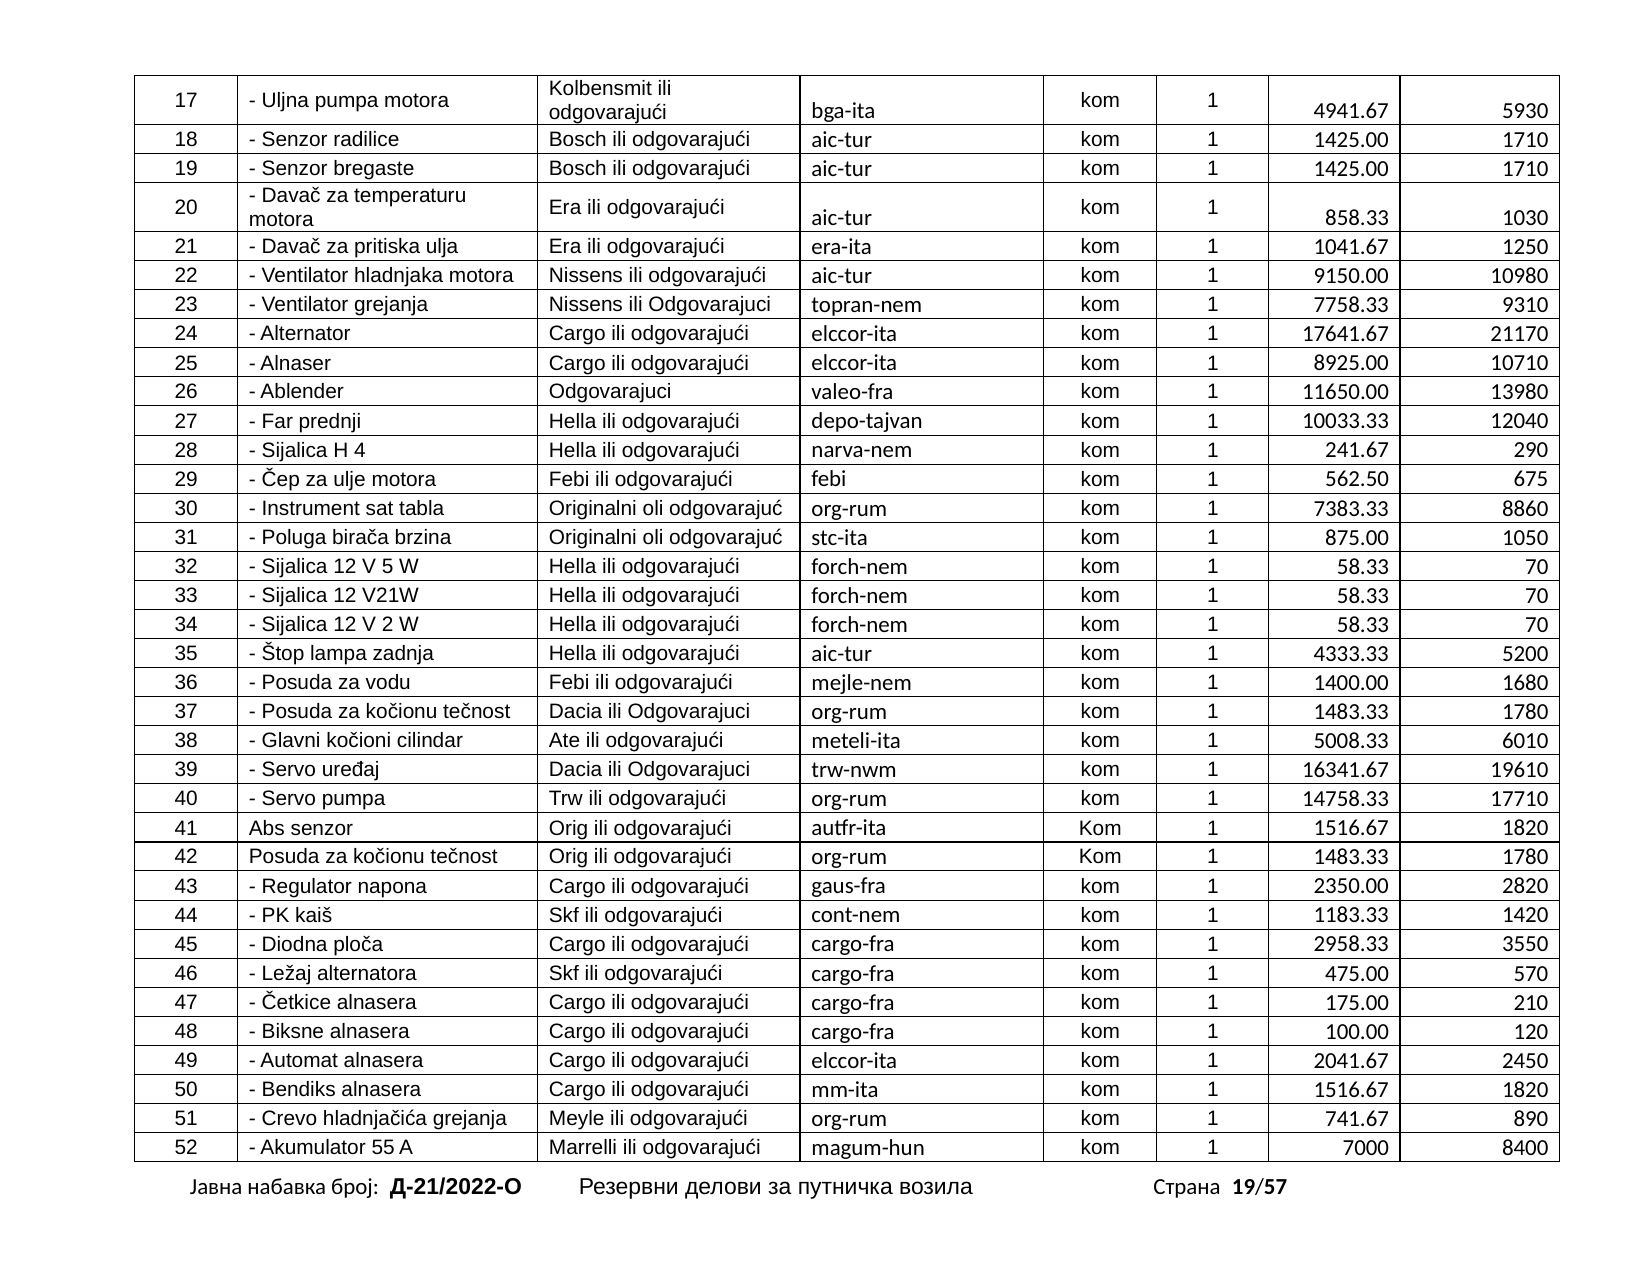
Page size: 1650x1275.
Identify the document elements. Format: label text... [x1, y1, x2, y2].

table_cell era-ita [801, 232, 1043, 260]
table_cell kom [1044, 261, 1156, 289]
table_cell Hella ili odgovarajući [538, 436, 799, 463]
table_cell org-rum [801, 1104, 1043, 1132]
table_cell Cargo ili odgovarajući [538, 1046, 799, 1074]
table_cell 858.33 [1269, 183, 1399, 231]
table_cell mm-ita [801, 1075, 1043, 1103]
table_cell 1 [1157, 465, 1268, 493]
table_cell 1 [1157, 1017, 1268, 1045]
table_cell - Uljna pumpa motora [238, 76, 537, 124]
table_cell autfr-ita [801, 813, 1043, 841]
table_cell 1 [1157, 755, 1268, 783]
table_cell 1710 [1401, 125, 1559, 153]
table_cell 562.50 [1269, 465, 1399, 493]
table_cell Kolbensmit ili odgovarajući [538, 76, 799, 124]
table_cell - Sijalica H 4 [238, 436, 537, 463]
table_cell 100.00 [1269, 1017, 1399, 1045]
table_cell 1483.33 [1269, 843, 1399, 870]
table_cell - Sijalica 12 V 5 W [238, 552, 537, 580]
table_cell 46 [135, 959, 237, 987]
table_cell stc-ita [801, 523, 1043, 551]
table_cell kom [1044, 610, 1156, 638]
table_cell 23 [135, 290, 237, 318]
table_cell - Instrument sat tabla [238, 494, 537, 522]
table_cell kom [1044, 1017, 1156, 1045]
table_cell kom [1044, 348, 1156, 376]
table_cell 14758.33 [1269, 784, 1399, 812]
table_cell kom [1044, 668, 1156, 696]
table_cell 1041.67 [1269, 232, 1399, 260]
table_cell 52 [135, 1133, 237, 1161]
table_cell 1516.67 [1269, 813, 1399, 841]
table_cell 58.33 [1269, 552, 1399, 580]
table_cell - Biksne alnasera [238, 1017, 537, 1045]
table_cell - Alnaser [238, 348, 537, 376]
table_cell 1780 [1401, 843, 1559, 870]
table_cell 31 [135, 523, 237, 551]
table_cell cargo-fra [801, 1017, 1043, 1045]
table_cell - Posuda za vodu [238, 668, 537, 696]
table_cell 890 [1401, 1104, 1559, 1132]
table_cell 1 [1157, 668, 1268, 696]
table_cell 24 [135, 319, 237, 347]
table_cell 570 [1401, 959, 1559, 987]
table_cell Hella ili odgovarajući [538, 581, 799, 609]
table_cell 1 [1157, 813, 1268, 841]
table_cell Cargo ili odgovarajući [538, 1017, 799, 1045]
table_cell Cargo ili odgovarajući [538, 1075, 799, 1103]
table_cell 4333.33 [1269, 639, 1399, 667]
table_cell 875.00 [1269, 523, 1399, 551]
table_cell 1 [1157, 552, 1268, 580]
table_cell kom [1044, 154, 1156, 182]
table_cell cargo-fra [801, 988, 1043, 1016]
table_cell kom [1044, 465, 1156, 493]
table_cell 50 [135, 1075, 237, 1103]
table_cell 1420 [1401, 901, 1559, 928]
table_cell 12040 [1401, 406, 1559, 434]
table_cell kom [1044, 1133, 1156, 1161]
table_cell - Servo pumpa [238, 784, 537, 812]
table_cell 2041.67 [1269, 1046, 1399, 1074]
table_cell 1 [1157, 406, 1268, 434]
table_cell forch-nem [801, 610, 1043, 638]
table_cell 7758.33 [1269, 290, 1399, 318]
table_cell Cargo ili odgovarajući [538, 930, 799, 958]
table_cell kom [1044, 1075, 1156, 1103]
table_cell 1 [1157, 232, 1268, 260]
table_cell Dacia ili Odgovarajuci [538, 697, 799, 725]
table_cell Kom [1044, 843, 1156, 870]
table_cell 45 [135, 930, 237, 958]
table_cell 70 [1401, 610, 1559, 638]
table_cell - Četkice alnasera [238, 988, 537, 1016]
table_cell Posuda za kočionu tečnost [238, 843, 537, 870]
table_cell 1483.33 [1269, 697, 1399, 725]
table_cell - Automat alnasera [238, 1046, 537, 1074]
table_cell Febi ili odgovarajući [538, 668, 799, 696]
table_cell valeo-fra [801, 377, 1043, 405]
table_cell aic-tur [801, 639, 1043, 667]
table_cell 1 [1157, 843, 1268, 870]
table_cell kom [1044, 232, 1156, 260]
table_cell 10980 [1401, 261, 1559, 289]
table_cell - Ležaj alternatora [238, 959, 537, 987]
table_cell 1 [1157, 697, 1268, 725]
table_cell 1 [1157, 639, 1268, 667]
table_cell 1 [1157, 959, 1268, 987]
table_cell 35 [135, 639, 237, 667]
table_cell - Servo uređaj [238, 755, 537, 783]
table_cell 1 [1157, 1075, 1268, 1103]
table_cell 7383.33 [1269, 494, 1399, 522]
table_cell 1 [1157, 377, 1268, 405]
table_cell Era ili odgovarajući [538, 183, 799, 231]
table_cell 1050 [1401, 523, 1559, 551]
table_cell 1 [1157, 1133, 1268, 1161]
table_cell depo-tajvan [801, 406, 1043, 434]
table_cell 1 [1157, 494, 1268, 522]
table_cell meteli-ita [801, 726, 1043, 754]
table_cell 51 [135, 1104, 237, 1132]
table_cell Cargo ili odgovarajući [538, 988, 799, 1016]
table_cell Odgovarajuci [538, 377, 799, 405]
table_cell 1400.00 [1269, 668, 1399, 696]
table_cell Bosch ili odgovarajući [538, 154, 799, 182]
table_cell Originalni oli odgovarajuć [538, 523, 799, 551]
table_cell - Čep za ulje motora [238, 465, 537, 493]
table_cell magum-hun [801, 1133, 1043, 1161]
table_cell kom [1044, 523, 1156, 551]
table_cell kom [1044, 755, 1156, 783]
table_cell kom [1044, 639, 1156, 667]
table_cell 10710 [1401, 348, 1559, 376]
table_cell 18 [135, 125, 237, 153]
table_cell Cargo ili odgovarajući [538, 319, 799, 347]
table_cell 1425.00 [1269, 154, 1399, 182]
table_cell kom [1044, 581, 1156, 609]
table_cell 13980 [1401, 377, 1559, 405]
table_cell 42 [135, 843, 237, 870]
table_cell 70 [1401, 552, 1559, 580]
table_cell 1 [1157, 1046, 1268, 1074]
table_cell 39 [135, 755, 237, 783]
table_cell gaus-fra [801, 871, 1043, 899]
table_cell 33 [135, 581, 237, 609]
table_cell 1 [1157, 726, 1268, 754]
table_cell kom [1044, 930, 1156, 958]
table_cell 1820 [1401, 813, 1559, 841]
table_cell 49 [135, 1046, 237, 1074]
table_cell 6010 [1401, 726, 1559, 754]
table_cell Hella ili odgovarajući [538, 639, 799, 667]
table_cell 8860 [1401, 494, 1559, 522]
table_cell 2350.00 [1269, 871, 1399, 899]
table_cell aic-tur [801, 154, 1043, 182]
table_cell 741.67 [1269, 1104, 1399, 1132]
table_cell 17 [135, 76, 237, 124]
table_cell 1425.00 [1269, 125, 1399, 153]
table_cell - Sijalica 12 V 2 W [238, 610, 537, 638]
table_cell 2450 [1401, 1046, 1559, 1074]
table_cell Trw ili odgovarajući [538, 784, 799, 812]
table_cell kom [1044, 319, 1156, 347]
table_cell - Poluga birača brzina [238, 523, 537, 551]
table_cell 5930 [1401, 76, 1559, 124]
table_cell kom [1044, 552, 1156, 580]
table_cell cont-nem [801, 901, 1043, 928]
table_cell 34 [135, 610, 237, 638]
table_cell - Akumulator 55 A [238, 1133, 537, 1161]
table_cell 2958.33 [1269, 930, 1399, 958]
table_cell 44 [135, 901, 237, 928]
table_cell - Regulator napona [238, 871, 537, 899]
table_cell 175.00 [1269, 988, 1399, 1016]
table_cell Kom [1044, 813, 1156, 841]
table_cell 241.67 [1269, 436, 1399, 463]
table_cell 1 [1157, 183, 1268, 231]
table_cell Dacia ili Odgovarajuci [538, 755, 799, 783]
table_cell kom [1044, 871, 1156, 899]
table_cell - Ablender [238, 377, 537, 405]
table_cell 58.33 [1269, 581, 1399, 609]
table_cell Orig ili odgovarajući [538, 843, 799, 870]
table_cell - Štop lampa zadnja [238, 639, 537, 667]
table_cell 27 [135, 406, 237, 434]
table_cell 1030 [1401, 183, 1559, 231]
table_cell 1 [1157, 319, 1268, 347]
table_cell bga-ita [801, 76, 1043, 124]
table_cell 16341.67 [1269, 755, 1399, 783]
table_cell 20 [135, 183, 237, 231]
table_cell kom [1044, 377, 1156, 405]
table_cell - Crevo hladnjačića grejanja [238, 1104, 537, 1132]
table_cell - Davač za temperaturu motora [238, 183, 537, 231]
table_cell 1 [1157, 581, 1268, 609]
table_cell kom [1044, 959, 1156, 987]
table_cell 47 [135, 988, 237, 1016]
table_cell 21170 [1401, 319, 1559, 347]
table_cell Hella ili odgovarajući [538, 406, 799, 434]
table_cell Skf ili odgovarajući [538, 959, 799, 987]
table_cell Ate ili odgovarajući [538, 726, 799, 754]
table_cell forch-nem [801, 552, 1043, 580]
table_cell 475.00 [1269, 959, 1399, 987]
table_cell 1680 [1401, 668, 1559, 696]
table_cell - Ventilator grejanja [238, 290, 537, 318]
table_cell mejle-nem [801, 668, 1043, 696]
table_cell Marrelli ili odgovarajući [538, 1133, 799, 1161]
table_cell aic-tur [801, 183, 1043, 231]
table_cell - Ventilator hladnjaka motora [238, 261, 537, 289]
table_cell kom [1044, 988, 1156, 1016]
table_cell kom [1044, 726, 1156, 754]
table_cell 1 [1157, 784, 1268, 812]
table_cell 1 [1157, 610, 1268, 638]
table_cell Nissens ili Odgovarajuci [538, 290, 799, 318]
table_cell cargo-fra [801, 959, 1043, 987]
table_cell 120 [1401, 1017, 1559, 1045]
table_cell 1780 [1401, 697, 1559, 725]
table_cell - Senzor bregaste [238, 154, 537, 182]
table_cell 9310 [1401, 290, 1559, 318]
table_cell elccor-ita [801, 1046, 1043, 1074]
table_cell Era ili odgovarajući [538, 232, 799, 260]
table_cell - Senzor radilice [238, 125, 537, 153]
table_cell Abs senzor [238, 813, 537, 841]
table_cell - Alternator [238, 319, 537, 347]
table_cell topran-nem [801, 290, 1043, 318]
table_cell - Sijalica 12 V21W [238, 581, 537, 609]
table_cell 1 [1157, 436, 1268, 463]
table_cell 675 [1401, 465, 1559, 493]
table_cell kom [1044, 76, 1156, 124]
table_cell Hella ili odgovarajući [538, 610, 799, 638]
table_cell elccor-ita [801, 348, 1043, 376]
table_cell - Bendiks alnasera [238, 1075, 537, 1103]
table_cell Cargo ili odgovarajući [538, 871, 799, 899]
table_cell kom [1044, 697, 1156, 725]
table_cell 22 [135, 261, 237, 289]
table_cell 19 [135, 154, 237, 182]
table_cell 41 [135, 813, 237, 841]
table_cell Hella ili odgovarajući [538, 552, 799, 580]
table_cell kom [1044, 183, 1156, 231]
table_cell aic-tur [801, 261, 1043, 289]
table_cell 290 [1401, 436, 1559, 463]
table_cell cargo-fra [801, 930, 1043, 958]
table_cell 1 [1157, 930, 1268, 958]
table_cell 29 [135, 465, 237, 493]
table_cell 1 [1157, 261, 1268, 289]
table_cell 5200 [1401, 639, 1559, 667]
table_cell 9150.00 [1269, 261, 1399, 289]
table_cell 36 [135, 668, 237, 696]
table_cell kom [1044, 1104, 1156, 1132]
table_cell Cargo ili odgovarajući [538, 348, 799, 376]
table_cell 1 [1157, 523, 1268, 551]
table_cell 30 [135, 494, 237, 522]
table_cell 1250 [1401, 232, 1559, 260]
table_cell 10033.33 [1269, 406, 1399, 434]
table_cell 32 [135, 552, 237, 580]
table_cell 210 [1401, 988, 1559, 1016]
table_cell Meyle ili odgovarajući [538, 1104, 799, 1132]
table_cell trw-nwm [801, 755, 1043, 783]
table_cell 7000 [1269, 1133, 1399, 1161]
table_cell 1 [1157, 125, 1268, 153]
table_cell narva-nem [801, 436, 1043, 463]
table_cell kom [1044, 1046, 1156, 1074]
table_cell 58.33 [1269, 610, 1399, 638]
table_cell kom [1044, 436, 1156, 463]
table_cell Originalni oli odgovarajuć [538, 494, 799, 522]
table_cell 2820 [1401, 871, 1559, 899]
table_cell 1 [1157, 76, 1268, 124]
table_cell 25 [135, 348, 237, 376]
table_cell kom [1044, 125, 1156, 153]
table_cell kom [1044, 784, 1156, 812]
table_cell 11650.00 [1269, 377, 1399, 405]
table_cell 40 [135, 784, 237, 812]
table_cell Orig ili odgovarajući [538, 813, 799, 841]
table_cell kom [1044, 406, 1156, 434]
table_cell org-rum [801, 843, 1043, 870]
table_cell Bosch ili odgovarajući [538, 125, 799, 153]
table_cell 1 [1157, 988, 1268, 1016]
table_cell Nissens ili odgovarajući [538, 261, 799, 289]
table_cell 17710 [1401, 784, 1559, 812]
table_cell 1 [1157, 348, 1268, 376]
table_cell - PK kaiš [238, 901, 537, 928]
table_cell - Far prednji [238, 406, 537, 434]
table_cell 19610 [1401, 755, 1559, 783]
table_cell 1 [1157, 154, 1268, 182]
table_cell 4941.67 [1269, 76, 1399, 124]
table_cell elccor-ita [801, 319, 1043, 347]
table_cell 48 [135, 1017, 237, 1045]
table_cell 3550 [1401, 930, 1559, 958]
table_cell - Diodna ploča [238, 930, 537, 958]
table_cell 1516.67 [1269, 1075, 1399, 1103]
table_cell 1 [1157, 901, 1268, 928]
table_cell - Davač za pritiska ulja [238, 232, 537, 260]
table_cell kom [1044, 494, 1156, 522]
table_cell org-rum [801, 494, 1043, 522]
table_cell 1710 [1401, 154, 1559, 182]
table_cell 70 [1401, 581, 1559, 609]
table_cell 1820 [1401, 1075, 1559, 1103]
table_cell Skf ili odgovarajući [538, 901, 799, 928]
table_cell org-rum [801, 697, 1043, 725]
table_cell 8400 [1401, 1133, 1559, 1161]
table_cell 43 [135, 871, 237, 899]
table_cell org-rum [801, 784, 1043, 812]
table_cell kom [1044, 901, 1156, 928]
table_cell 37 [135, 697, 237, 725]
table_cell 38 [135, 726, 237, 754]
table_cell 5008.33 [1269, 726, 1399, 754]
table_cell - Posuda za kočionu tečnost [238, 697, 537, 725]
table_cell 8925.00 [1269, 348, 1399, 376]
table_cell - Glavni kočioni cilindar [238, 726, 537, 754]
table_cell 1 [1157, 871, 1268, 899]
table_cell 26 [135, 377, 237, 405]
table_cell 1183.33 [1269, 901, 1399, 928]
table_cell Febi ili odgovarajući [538, 465, 799, 493]
table_cell 17641.67 [1269, 319, 1399, 347]
table_cell 28 [135, 436, 237, 463]
table_cell 21 [135, 232, 237, 260]
table_cell 1 [1157, 290, 1268, 318]
table_cell 1 [1157, 1104, 1268, 1132]
table_cell kom [1044, 290, 1156, 318]
table_cell forch-nem [801, 581, 1043, 609]
table_cell febi [801, 465, 1043, 493]
table_cell aic-tur [801, 125, 1043, 153]
